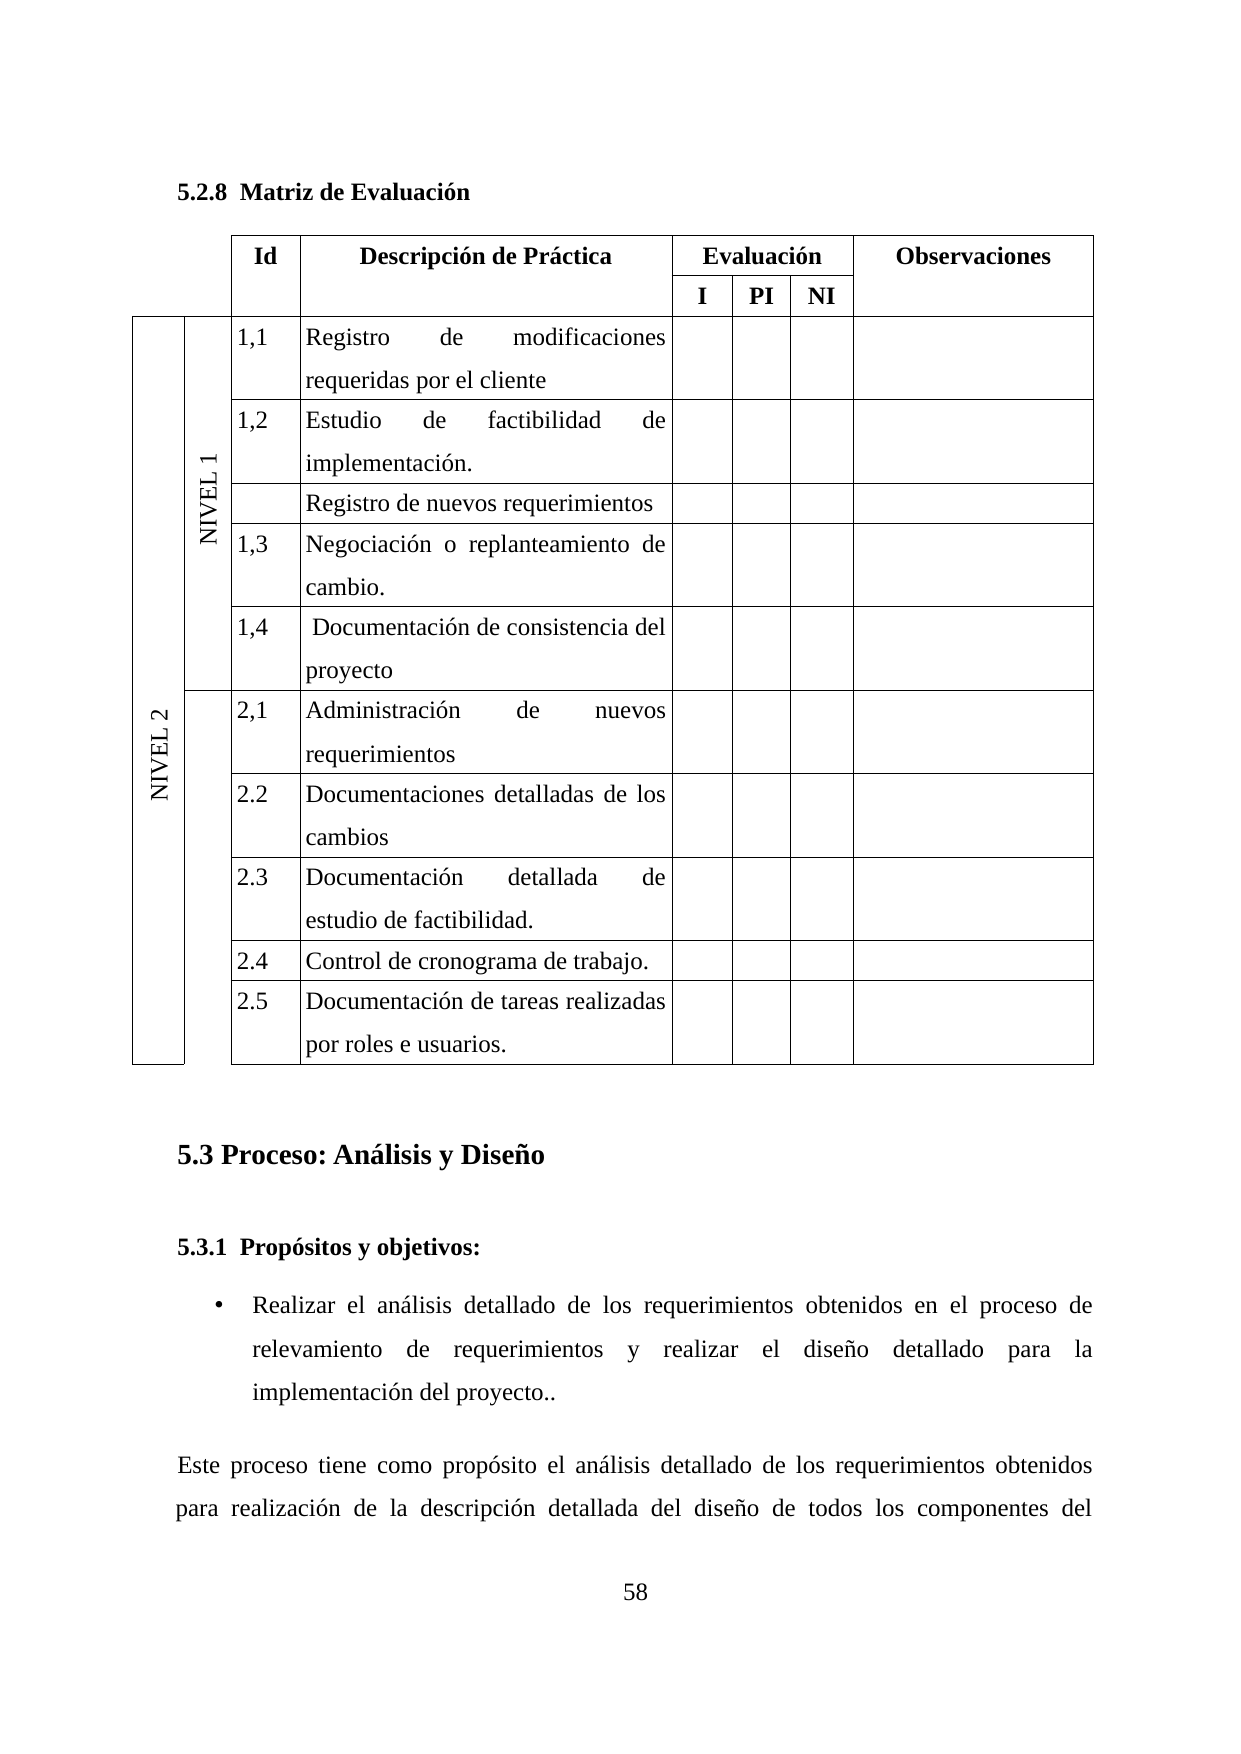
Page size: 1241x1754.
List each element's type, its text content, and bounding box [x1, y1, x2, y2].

table_cell [673, 858, 732, 940]
table_cell [733, 524, 790, 606]
table_cell [673, 691, 732, 773]
table_cell [791, 607, 853, 690]
table_cell [185, 691, 231, 1064]
table_cell Registro de nuevos requerimientos [301, 484, 672, 523]
table_cell [733, 607, 790, 690]
table_cell [673, 317, 732, 399]
table_cell [791, 858, 853, 940]
table_cell Negociación o replanteamiento de cambio. [301, 524, 672, 606]
table_cell 1,4 [232, 607, 300, 690]
table_cell Registro de modificaciones requeridas por el cliente [301, 317, 672, 399]
table_cell [791, 484, 853, 523]
table_cell Documentación de consistencia del proyecto [301, 607, 672, 690]
subtitle 5.3 Proceso: Análisis y Diseño [177, 1137, 1093, 1171]
table_cell [673, 524, 732, 606]
table_header Descripción de Práctica [301, 236, 672, 316]
table_cell 2.3 [232, 858, 300, 940]
table_cell [733, 317, 790, 399]
table_cell 2.5 [232, 981, 300, 1064]
list Realizar el análisis detallado de los requerimientos obtenidos en el proceso de relevamiento de requerimientos y realizar el diseño detallado para la implementación del proyecto.. [214, 1291, 1093, 1406]
text 5.2.8 Matriz de Evaluación [177, 177, 1093, 206]
table_cell [854, 858, 1093, 940]
table_header [184, 235, 231, 316]
table_cell Documentaciones detalladas de los cambios [301, 774, 672, 857]
table_cell [854, 607, 1093, 690]
table_cell [791, 524, 853, 606]
text 5.3.1 Propósitos y objetivos: [177, 1232, 1093, 1261]
table_cell Estudio de factibilidad de implementación. [301, 400, 672, 483]
table_cell 1,2 [232, 400, 300, 483]
table_cell [673, 484, 732, 523]
text Este proceso tiene como propósito el análisis detallado de los requerimientos obtenidos para realización de la descripción detallada del diseño de todos los componentes del [175, 1450, 1093, 1522]
table_cell Documentación de tareas realizadas por roles e usuarios. [301, 981, 672, 1064]
table_cell 1,1 [232, 317, 300, 399]
table_cell [733, 981, 790, 1064]
table_cell [673, 941, 732, 980]
table_cell [791, 317, 853, 399]
table_header Evaluación [673, 236, 853, 275]
table_cell [673, 981, 732, 1064]
table_cell [854, 317, 1093, 399]
table_cell [673, 400, 732, 483]
table_cell [854, 981, 1093, 1064]
table_cell PI [733, 276, 790, 316]
table_cell [733, 400, 790, 483]
table_header Observaciones [854, 236, 1093, 316]
table_cell [733, 941, 790, 980]
table_cell [854, 691, 1093, 773]
table_cell [791, 774, 853, 857]
table_cell [854, 941, 1093, 980]
table_cell NIVEL 2 [133, 317, 184, 1064]
table_cell [733, 484, 790, 523]
table_cell [854, 524, 1093, 606]
table_cell 2.2 [232, 774, 300, 857]
table_cell [854, 400, 1093, 483]
table_cell Control de cronograma de trabajo. [301, 941, 672, 980]
table_cell [854, 484, 1093, 523]
table_cell 1,3 [232, 524, 300, 606]
table_cell NIVEL 1 [185, 317, 231, 690]
table_cell [791, 400, 853, 483]
table_cell [232, 484, 300, 523]
table_cell [673, 774, 732, 857]
table_header [133, 235, 184, 316]
table_cell Documentación detallada de estudio de factibilidad. [301, 858, 672, 940]
table_cell [791, 691, 853, 773]
table_cell [733, 691, 790, 773]
table_header Id [232, 236, 300, 316]
table_cell 2.4 [232, 941, 300, 980]
table_cell 2,1 [232, 691, 300, 773]
table_cell Administración de nuevos requerimientos [301, 691, 672, 773]
table_cell [854, 774, 1093, 857]
table_cell [791, 941, 853, 980]
table_cell [673, 607, 732, 690]
table_cell [791, 981, 853, 1064]
table_cell I [673, 276, 732, 316]
table_cell [733, 774, 790, 857]
table_cell [733, 858, 790, 940]
table_cell NI [791, 276, 853, 316]
